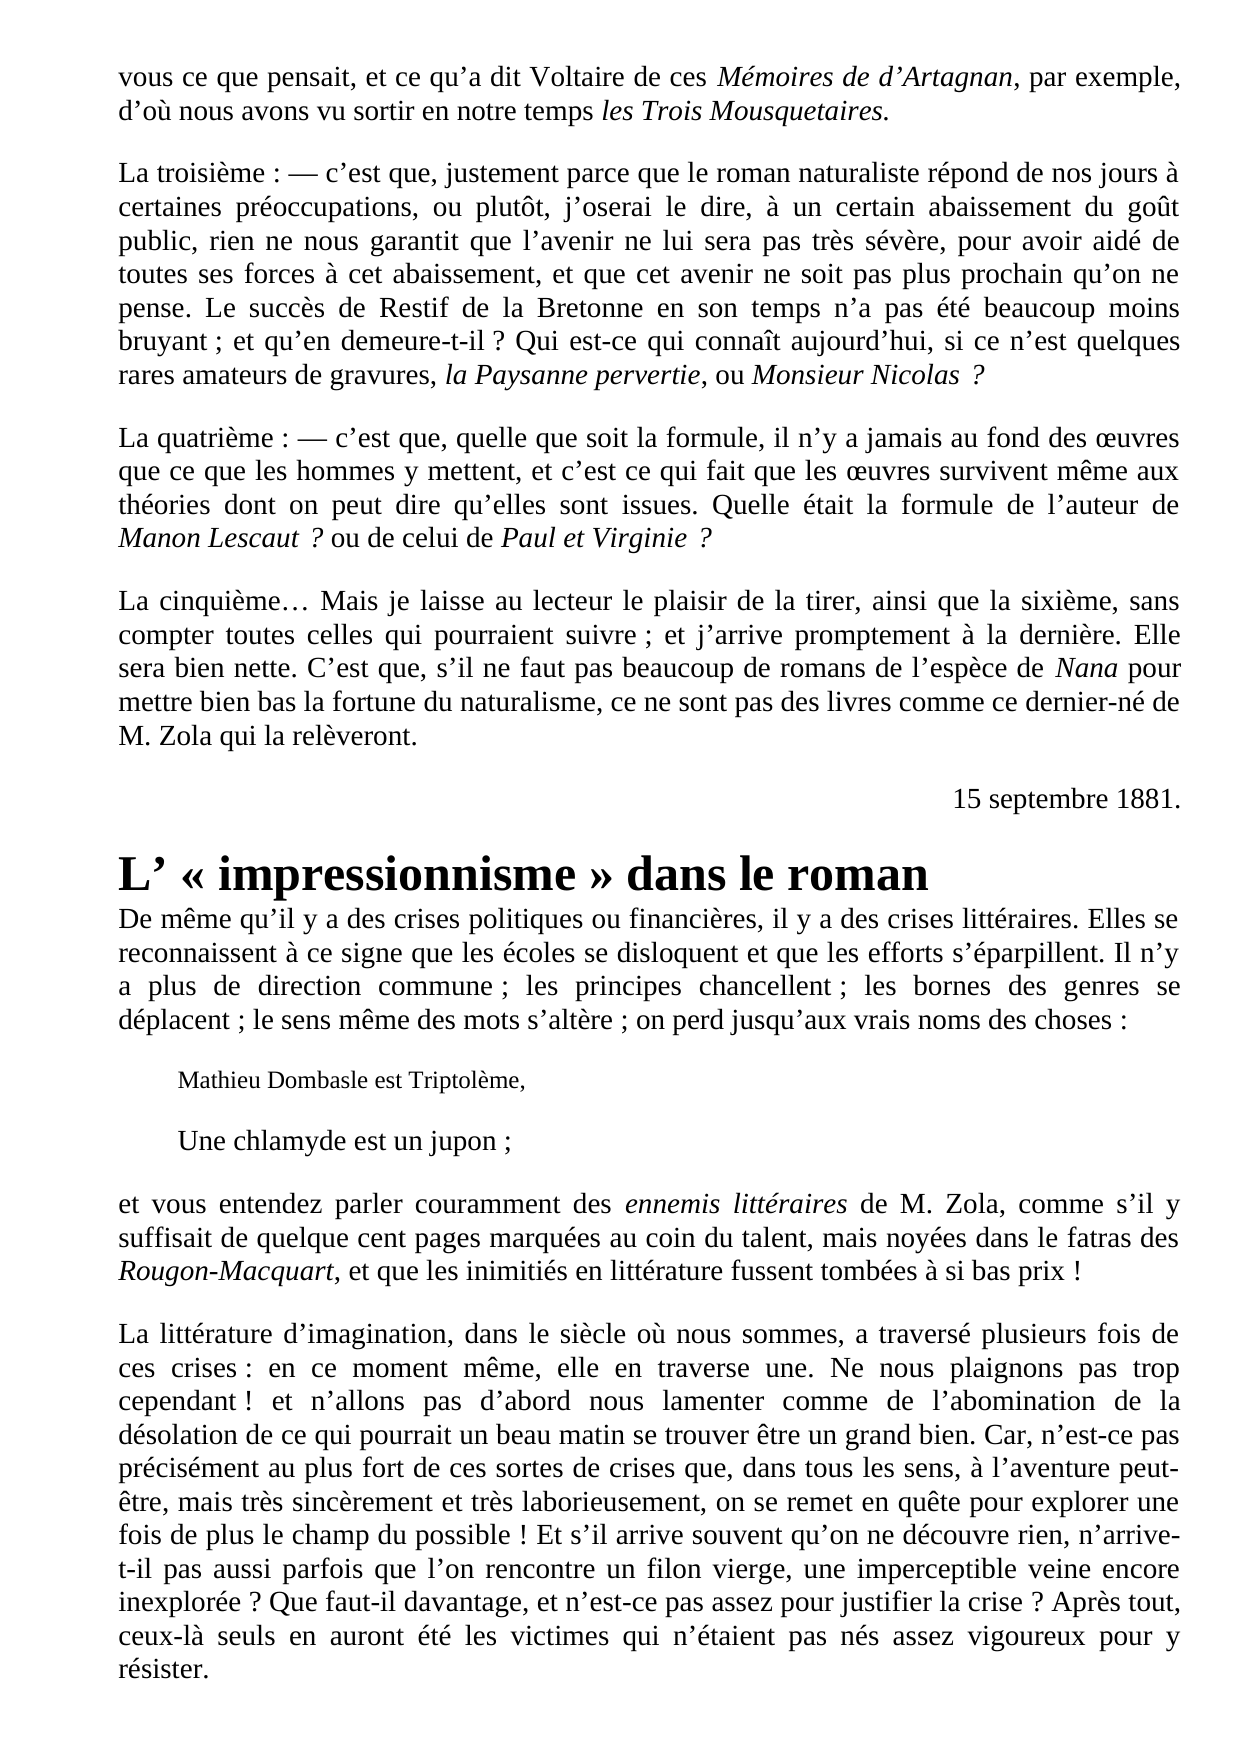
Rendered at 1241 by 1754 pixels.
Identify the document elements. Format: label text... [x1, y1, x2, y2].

text Mathieu Dombasle est Triptolème, [177, 1065, 1122, 1094]
text 15 septembre 1881. [118, 781, 1181, 814]
text Une chlamyde est un jupon ; [177, 1123, 1122, 1157]
text La troisième : — c’est que, justement parce que le roman naturaliste répond de nos jours à certaines préoccupations, ou plutôt, j’oserai le dire, à un certain abaissement du goût public, rien ne nous garantit que l’avenir ne lui sera pas très sévère, pour avoir aidé de toutes ses forces à cet abaissement, et que cet avenir ne soit pas plus prochain qu’on ne pense. Le succès de Restif de la Bretonne en son temps n’a pas été beaucoup moins bruyant ; et qu’en demeure-t-il ? Qui est-ce qui connaît aujourd’hui, si ce n’est quelques rares amateurs de gravures, la Paysanne pervertie, ou Monsieur Nicolas ? [118, 156, 1181, 390]
text vous ce que pensait, et ce qu’a dit Voltaire de ces Mémoires de d’Artagnan, par exemple, d’où nous avons vu sortir en notre temps les Trois Mousquetaires. [118, 59, 1181, 126]
text La quatrième : — c’est que, quelle que soit la formule, il n’y a jamais au fond des œuvres que ce que les hommes y mettent, et c’est ce qui fait que les œuvres survivent même aux théories dont on peut dire qu’elles sont issues. Quelle était la formule de l’auteur de Manon Lescaut ? ou de celui de Paul et Virginie ? [118, 420, 1181, 554]
text La cinquième… Mais je laisse au lecteur le plaisir de la tirer, ainsi que la sixième, sans compter toutes celles qui pourraient suivre ; et j’arrive promptement à la dernière. Elle sera bien nette. C’est que, s’il ne faut pas beaucoup de romans de l’espèce de Nana pour mettre bien bas la fortune du naturalisme, ce ne sont pas des livres comme ce dernier-né de M. Zola qui la relèveront. [118, 583, 1181, 751]
text De même qu’il y a des crises politiques ou financières, il y a des crises littéraires. Elles se reconnaissent à ce signe que les écoles se disloquent et que les efforts s’éparpillent. Il n’y a plus de direction commune ; les principes chancellent ; les bornes des genres se déplacent ; le sens même des mots s’altère ; on perd jusqu’aux vrais noms des choses : [118, 901, 1181, 1035]
subtitle L’ « impressionnisme » dans le roman [118, 844, 1181, 901]
text et vous entendez parler couramment des ennemis littéraires de M. Zola, comme s’il y suffisait de quelque cent pages marquées au coin du talent, mais noyées dans le fatras des Rougon-Macquart, et que les inimitiés en littérature fussent tombées à si bas prix ! [118, 1186, 1181, 1287]
text La littérature d’imagination, dans le siècle où nous sommes, a traversé plusieurs fois de ces crises : en ce moment même, elle en traverse une. Ne nous plaignons pas trop cependant ! et n’allons pas d’abord nous lamenter comme de l’abomination de la désolation de ce qui pourrait un beau matin se trouver être un grand bien. Car, n’est-ce pas précisément au plus fort de ces sortes de crises que, dans tous les sens, à l’aventure peut-être, mais très sincèrement et très laborieusement, on se remet en quête pour explorer une fois de plus le champ du possible ! Et s’il arrive souvent qu’on ne découvre rien, n’arrive-t-il pas aussi parfois que l’on rencontre un filon vierge, une imperceptible veine encore inexplorée ? Que faut-il davantage, et n’est-ce pas assez pour justifier la crise ? Après tout, ceux-là seuls en auront été les victimes qui n’étaient pas nés assez vigoureux pour y résister. [118, 1316, 1181, 1685]
